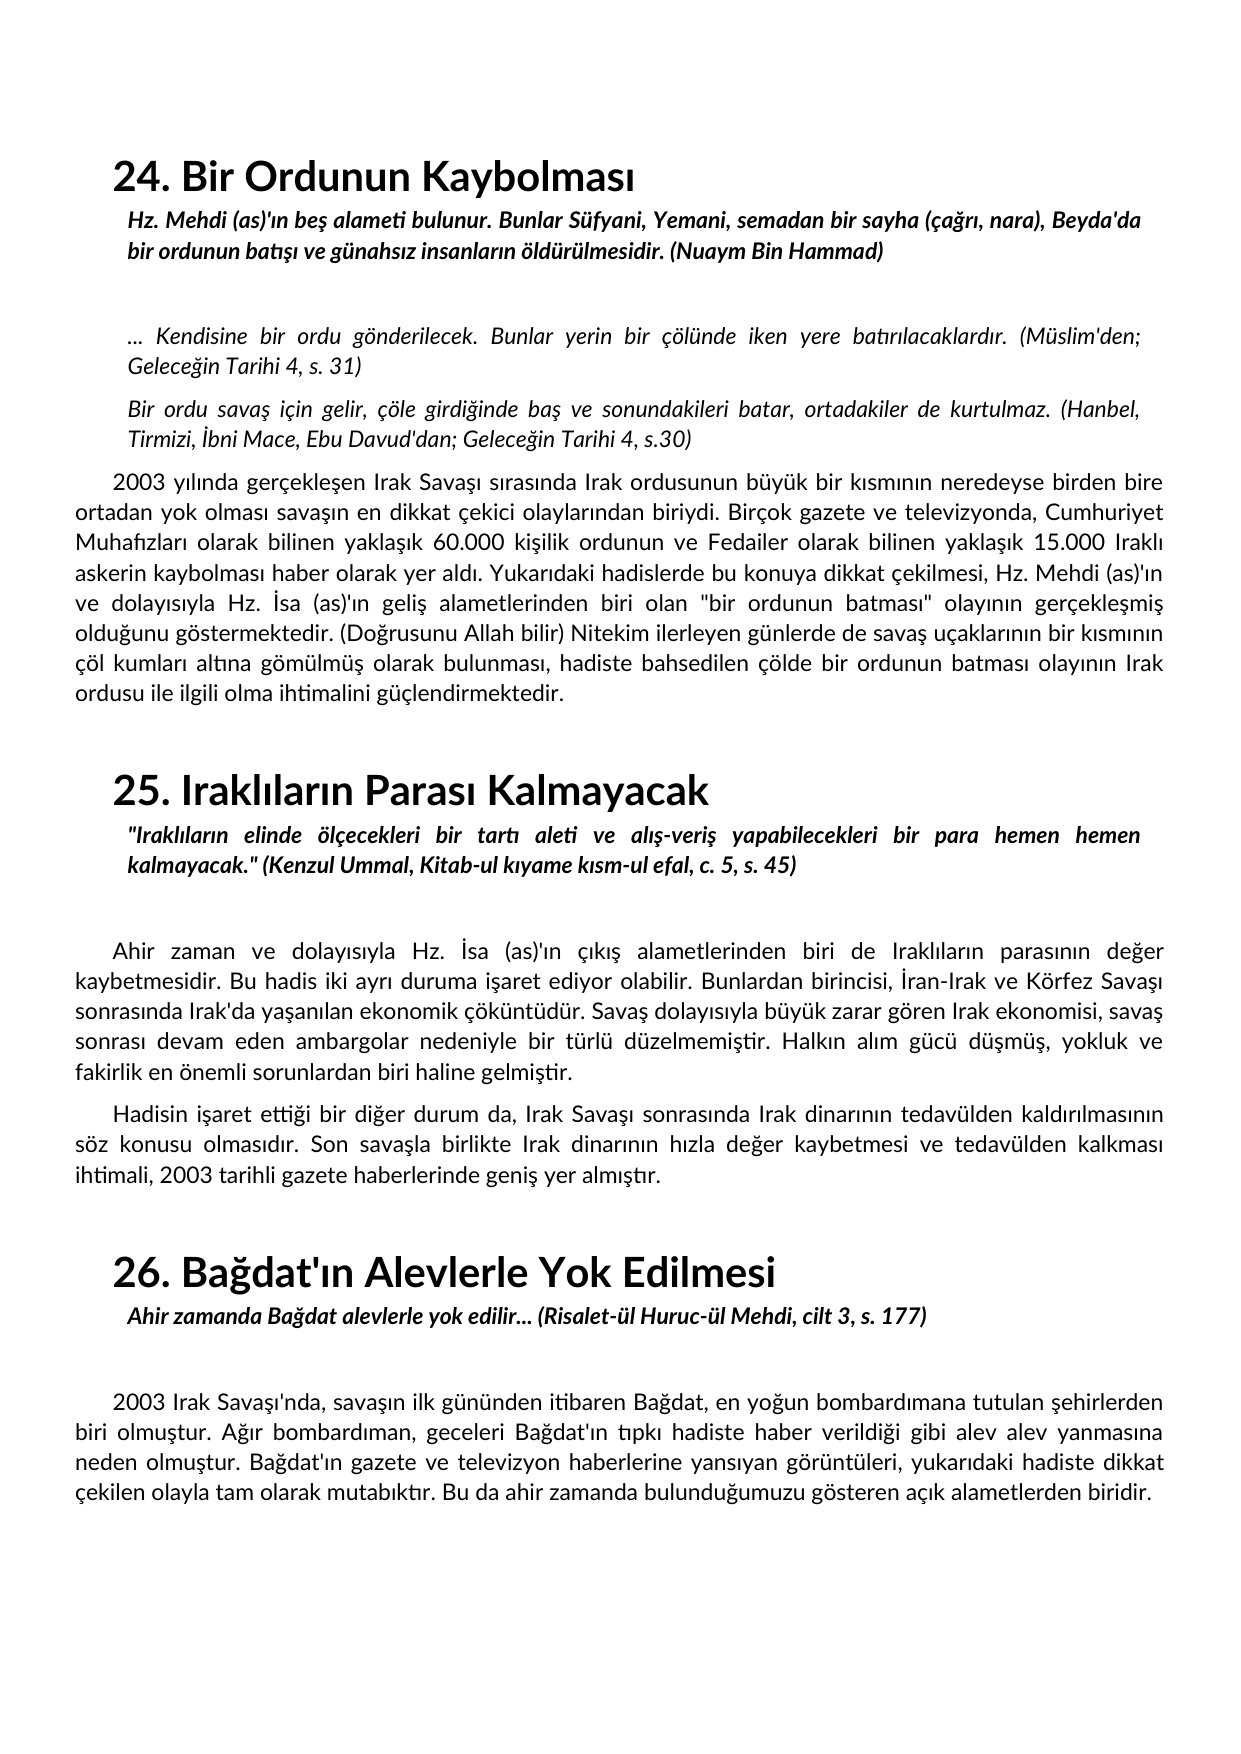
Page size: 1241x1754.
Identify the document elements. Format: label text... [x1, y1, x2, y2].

text "Iraklıların elinde ölçecekleri bir tartı aleti ve alış-veriş yapabilecekleri bir para hemen hemen kalmayacak." (Kenzul Ummal, Kitab-ul kıyame kısm-ul efal, c. 5, s. 45) [127, 821, 1143, 878]
subtitle 24. Bir Ordunun Kaybolması [112, 150, 1165, 200]
text 2003 yılında gerçekleşen Irak Savaşı sırasında Irak ordusunun büyük bir kısmının neredeyse birden bire ortadan yok olması savaşın en dikkat çekici olaylarından biriydi. Birçok gazete ve televizyonda, Cumhuriyet Muhafızları olarak bilinen yaklaşık 60.000 kişilik ordunun ve Fedailer olarak bilinen yaklaşık 15.000 Iraklı askerin kaybolması haber olarak yer aldı. Yukarıdaki hadislerde bu konuya dikkat çekilmesi, Hz. Mehdi (as)'ın ve dolayısıyla Hz. İsa (as)'ın geliş alametlerinden biri olan "bir ordunun batması" olayının gerçekleşmiş olduğunu göstermektedir. (Doğrusunu Allah bilir) Nitekim ilerleyen günlerde de savaş uçaklarının bir kısmının çöl kumları altına gömülmüş olarak bulunması, hadiste bahsedilen çölde bir ordunun batması olayının Irak ordusu ile ilgili olma ihtimalini güçlendirmektedir. [75, 468, 1165, 707]
text 2003 Irak Savaşı'nda, savaşın ilk gününden itibaren Bağdat, en yoğun bombardımana tutulan şehirlerden biri olmuştur. Ağır bombardıman, geceleri Bağdat'ın tıpkı hadiste haber verildiği gibi alev alev yanmasına neden olmuştur. Bağdat'ın gazete ve televizyon haberlerine yansıyan görüntüleri, yukarıdaki hadiste dikkat çekilen olayla tam olarak mutabıktır. Bu da ahir zamanda bulunduğumuzu gösteren açık alametlerden biridir. [75, 1387, 1165, 1506]
text ... Kendisine bir ordu gönderilecek. Bunlar yerin bir çölünde iken yere batırılacaklardır. (Müslim'den; Geleceğin Tarihi 4, s. 31) [127, 322, 1143, 379]
text Bir ordu savaş için gelir, çöle girdiğinde baş ve sonundakileri batar, ortadakiler de kurtulmaz. (Hanbel, Tirmizi, İbni Mace, Ebu Davud'dan; Geleceğin Tarihi 4, s.30) [127, 395, 1143, 452]
text Hadisin işaret ettiği bir diğer durum da, Irak Savaşı sonrasında Irak dinarının tedavülden kaldırılmasının söz konusu olmasıdır. Son savaşla birlikte Irak dinarının hızla değer kaybetmesi ve tedavülden kalkması ihtimali, 2003 tarihli gazete haberlerinde geniş yer almıştır. [75, 1100, 1165, 1188]
text Ahir zaman ve dolayısıyla Hz. İsa (as)'ın çıkış alametlerinden biri de Iraklıların parasının değer kaybetmesidir. Bu hadis iki ayrı duruma işaret ediyor olabilir. Bunlardan birincisi, İran-Irak ve Körfez Savaşı sonrasında Irak'da yaşanılan ekonomik çöküntüdür. Savaş dolayısıyla büyük zarar gören Irak ekonomisi, savaş sonrası devam eden ambargolar nedeniyle bir türlü düzelmemiştir. Halkın alım gücü düşmüş, yokluk ve fakirlik en önemli sorunlardan biri haline gelmiştir. [75, 936, 1165, 1085]
text Hz. Mehdi (as)'ın beş alameti bulunur. Bunlar Süfyani, Yemani, semadan bir sayha (çağrı, nara), Beyda'da bir ordunun batışı ve günahsız insanların öldürülmesidir. (Nuaym Bin Hammad) [127, 206, 1143, 264]
text Ahir zamanda Bağdat alevlerle yok edilir... (Risalet-ül Huruc-ül Mehdi, cilt 3, s. 177) [127, 1302, 1143, 1329]
subtitle 26. Bağdat'ın Alevlerle Yok Edilmesi [112, 1246, 1165, 1296]
subtitle 25. Iraklıların Parası Kalmayacak [112, 764, 1165, 814]
